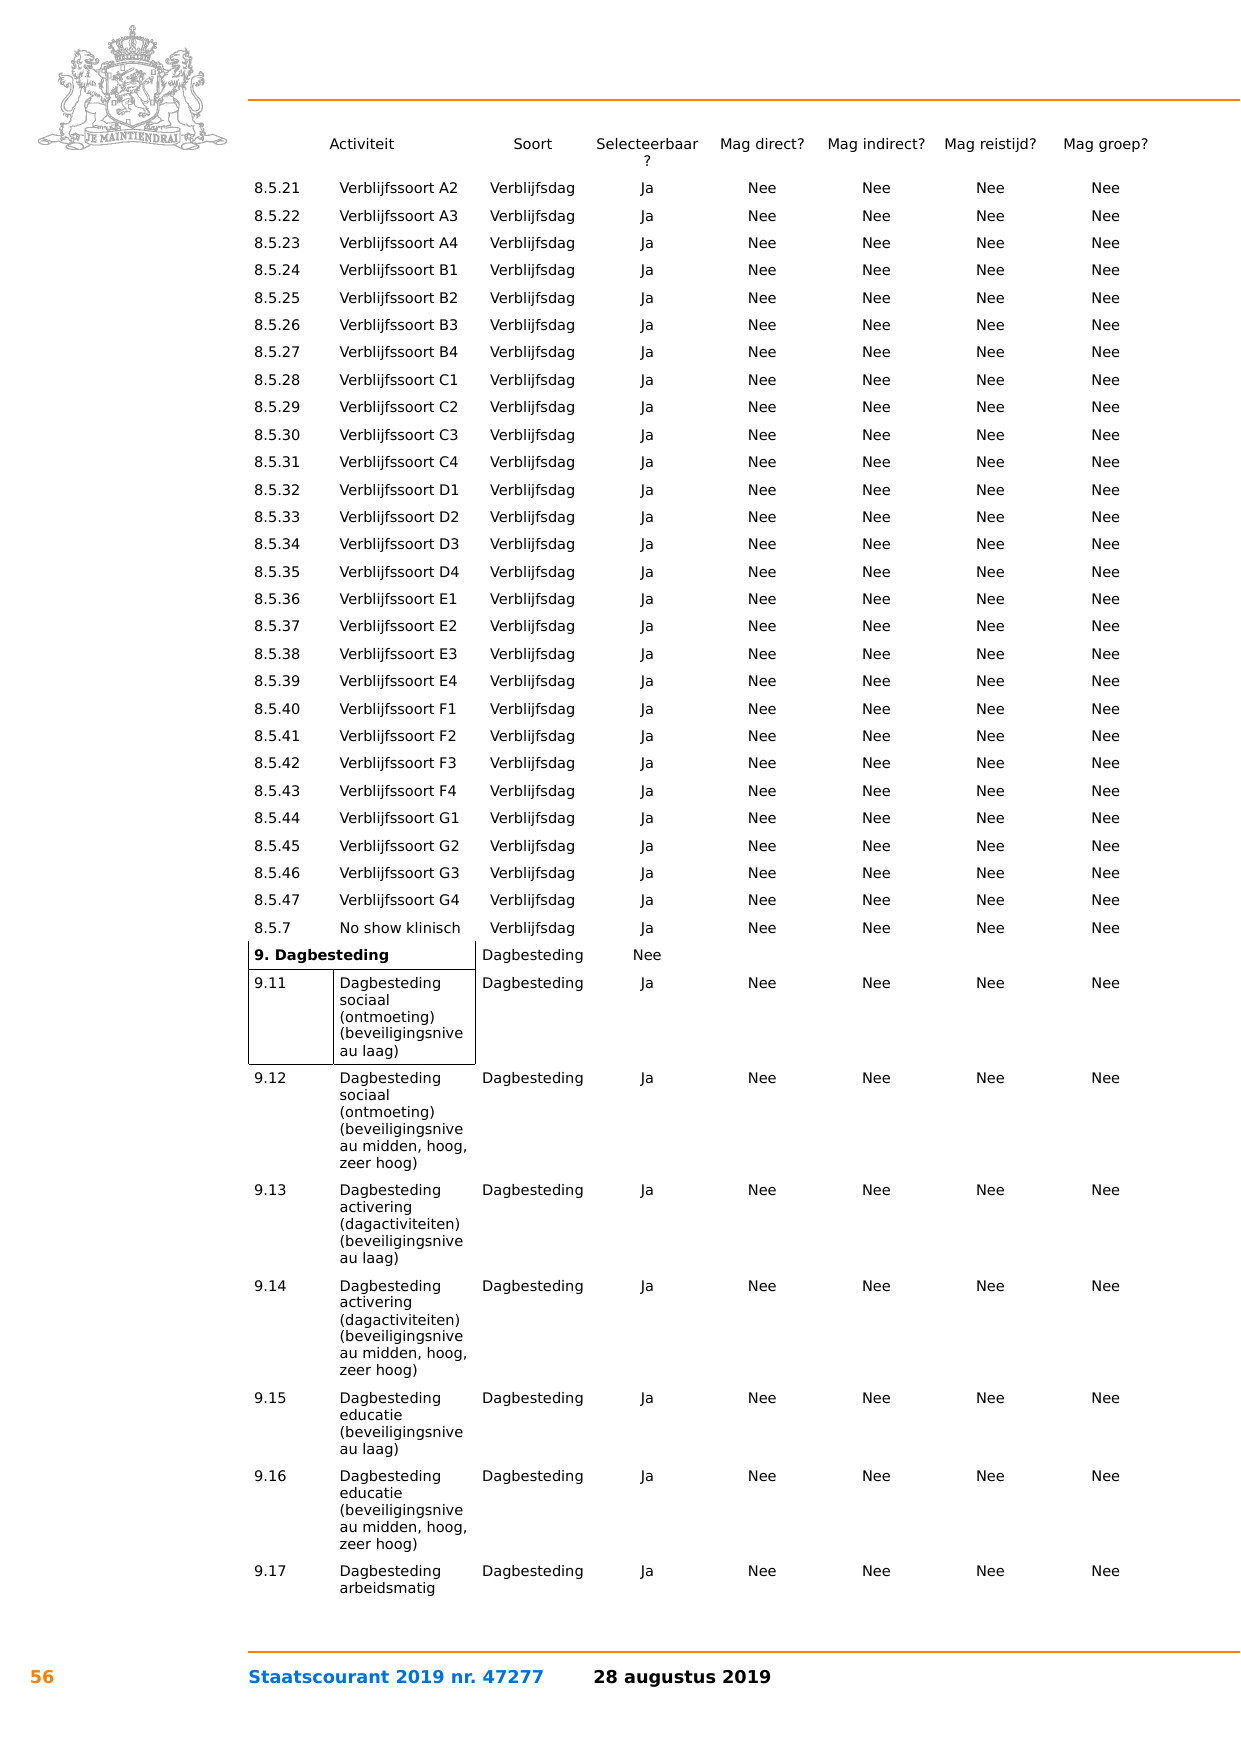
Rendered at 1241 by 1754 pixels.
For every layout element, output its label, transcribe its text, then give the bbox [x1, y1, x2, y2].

table_cell Ja [591, 1178, 704, 1272]
table_cell 8.5.47 [249, 888, 333, 914]
table_cell Nee [705, 586, 819, 613]
table_cell Nee [1048, 751, 1163, 777]
table_cell Verblijfsdag [476, 888, 589, 914]
table_cell Nee [933, 751, 1047, 777]
table_cell Nee [933, 860, 1047, 887]
table_cell Nee [705, 312, 819, 339]
table_cell [933, 943, 1047, 969]
table_cell Nee [933, 395, 1047, 421]
table_cell [705, 943, 819, 969]
table_cell Nee [705, 888, 819, 914]
table_cell Nee [1048, 805, 1163, 832]
table_cell Nee [705, 175, 819, 202]
table_cell Verblijfsdag [476, 915, 589, 941]
table_cell 8.5.36 [249, 586, 333, 613]
table_cell Verblijfsdag [476, 367, 589, 393]
table_cell Verblijfssoort G1 [334, 805, 475, 832]
table_cell Verblijfssoort G2 [334, 833, 475, 859]
table_cell Nee [933, 970, 1047, 1064]
table_cell Nee [705, 395, 819, 421]
table_cell Nee [933, 641, 1047, 667]
table_header Activiteit [249, 131, 475, 174]
table_cell Ja [591, 258, 704, 284]
table_cell Nee [1048, 559, 1163, 585]
table_cell Nee [1048, 203, 1163, 229]
table_cell Nee [705, 614, 819, 640]
table_cell Nee [820, 1065, 932, 1176]
table_cell Dagbesteding activering (dagactiviteiten) (beveiligingsniveau laag) [334, 1178, 475, 1272]
table_cell Nee [705, 1273, 819, 1384]
table_cell Nee [820, 422, 932, 448]
table_cell Dagbesteding [476, 1559, 589, 1602]
table_cell Verblijfsdag [476, 641, 589, 667]
table_cell Nee [933, 285, 1047, 311]
table_cell Nee [933, 175, 1047, 202]
table_cell Nee [820, 669, 932, 695]
table_cell Verblijfsdag [476, 833, 589, 859]
table_cell Ja [591, 915, 704, 941]
table_cell Dagbesteding [476, 1385, 589, 1462]
table_cell Verblijfsdag [476, 723, 589, 749]
table_cell Ja [591, 477, 704, 503]
table_cell 8.5.28 [249, 367, 333, 393]
table_cell Nee [820, 477, 932, 503]
table_cell Verblijfsdag [476, 258, 589, 284]
table_cell Verblijfssoort B4 [334, 340, 475, 366]
table_cell Ja [591, 586, 704, 613]
table_cell Verblijfssoort C2 [334, 395, 475, 421]
table_cell Verblijfssoort F3 [334, 751, 475, 777]
table_cell Nee [820, 1463, 932, 1558]
table_cell Ja [591, 504, 704, 530]
table_cell Nee [933, 1065, 1047, 1176]
table_cell Nee [705, 696, 819, 722]
table_cell Verblijfssoort A2 [334, 175, 475, 202]
table_header Soort [476, 131, 589, 174]
table_cell Ja [591, 970, 704, 1064]
table_cell Nee [820, 970, 932, 1064]
table_cell Nee [705, 230, 819, 256]
table_cell Nee [705, 751, 819, 777]
table_cell 8.5.32 [249, 477, 333, 503]
table_cell Nee [1048, 1559, 1163, 1602]
table_cell Nee [705, 285, 819, 311]
table_cell Ja [591, 230, 704, 256]
table_cell Nee [1048, 1178, 1163, 1272]
table_cell Nee [1048, 833, 1163, 859]
table_cell Nee [1048, 696, 1163, 722]
table_cell Nee [1048, 175, 1163, 202]
table_cell Dagbesteding [476, 1463, 589, 1558]
table_cell Nee [933, 1463, 1047, 1558]
picture [38, 25, 227, 150]
table_cell Verblijfssoort G3 [334, 860, 475, 887]
table_cell Nee [933, 477, 1047, 503]
table_cell Nee [820, 1178, 932, 1272]
table_cell Verblijfsdag [476, 312, 589, 339]
table_cell Verblijfsdag [476, 477, 589, 503]
table_cell Ja [591, 367, 704, 393]
table_cell 8.5.41 [249, 723, 333, 749]
table_cell 8.5.45 [249, 833, 333, 859]
table_cell Nee [933, 449, 1047, 476]
table_cell 8.5.25 [249, 285, 333, 311]
table_cell Ja [591, 641, 704, 667]
table_cell Nee [1048, 230, 1163, 256]
table_cell Verblijfssoort C4 [334, 449, 475, 476]
table_cell Nee [705, 203, 819, 229]
table_cell Verblijfsdag [476, 285, 589, 311]
table_cell Nee [933, 559, 1047, 585]
table_cell Dagbesteding [476, 1065, 589, 1176]
table_cell [820, 943, 932, 969]
table_cell Nee [820, 367, 932, 393]
table_cell Dagbesteding educatie (beveiligingsniveau laag) [334, 1385, 475, 1462]
table_cell Dagbesteding [476, 970, 589, 1064]
table_cell Verblijfssoort F1 [334, 696, 475, 722]
table_cell Nee [820, 395, 932, 421]
table_cell Ja [591, 340, 704, 366]
table_cell Nee [933, 422, 1047, 448]
table_cell Verblijfssoort C1 [334, 367, 475, 393]
table_cell Nee [933, 805, 1047, 832]
table_cell Verblijfsdag [476, 586, 589, 613]
table_cell Nee [1048, 477, 1163, 503]
table_cell Nee [820, 860, 932, 887]
table_cell Nee [1048, 340, 1163, 366]
table_cell Nee [705, 970, 819, 1064]
table_cell Nee [705, 669, 819, 695]
table_cell Ja [591, 860, 704, 887]
table_cell 9.11 [249, 970, 333, 1064]
table_cell Nee [1048, 285, 1163, 311]
table_cell Nee [1048, 860, 1163, 887]
table_cell Ja [591, 203, 704, 229]
table_cell Ja [591, 395, 704, 421]
table_cell Nee [705, 1178, 819, 1272]
table_cell Nee [1048, 504, 1163, 530]
table_cell Verblijfssoort B3 [334, 312, 475, 339]
table_cell Nee [1048, 1065, 1163, 1176]
table_cell 8.5.21 [249, 175, 333, 202]
table_cell Nee [705, 1463, 819, 1558]
table_cell Verblijfssoort F4 [334, 778, 475, 804]
table_cell Dagbesteding educatie (beveiligingsniveau midden, hoog, zeer hoog) [334, 1463, 475, 1558]
table_cell Nee [933, 230, 1047, 256]
table_cell Nee [820, 1273, 932, 1384]
table_cell Verblijfssoort E4 [334, 669, 475, 695]
table_cell Ja [591, 696, 704, 722]
table_cell Nee [1048, 395, 1163, 421]
table_cell Nee [820, 915, 932, 941]
table_cell Nee [705, 1559, 819, 1602]
table_cell Dagbesteding arbeidsmatig [334, 1559, 475, 1602]
table_cell Nee [705, 723, 819, 749]
table_cell Nee [1048, 778, 1163, 804]
table_header Mag groep? [1048, 131, 1163, 174]
table_cell Verblijfsdag [476, 778, 589, 804]
table_cell Nee [1048, 258, 1163, 284]
table_cell 8.5.30 [249, 422, 333, 448]
table_cell Verblijfsdag [476, 422, 589, 448]
table_cell 9.15 [249, 1385, 333, 1462]
table_cell Verblijfsdag [476, 340, 589, 366]
table_cell Verblijfssoort B1 [334, 258, 475, 284]
table_cell 9.16 [249, 1463, 333, 1558]
table_cell Verblijfssoort E1 [334, 586, 475, 613]
table_cell Nee [820, 614, 932, 640]
table_cell Nee [933, 888, 1047, 914]
table_cell Nee [705, 340, 819, 366]
table_cell Nee [1048, 1463, 1163, 1558]
table_cell Nee [820, 586, 932, 613]
table_cell Nee [933, 367, 1047, 393]
table_cell 8.5.34 [249, 531, 333, 558]
table_cell Nee [933, 1559, 1047, 1602]
table_cell Nee [820, 531, 932, 558]
table_header Mag direct? [705, 131, 819, 174]
table_header Mag indirect? [820, 131, 932, 174]
table_cell 8.5.46 [249, 860, 333, 887]
table_cell Ja [591, 805, 704, 832]
table_cell Dagbesteding sociaal (ontmoeting) (beveiligingsniveau midden, hoog, zeer hoog) [334, 1065, 475, 1176]
table_cell Nee [1048, 641, 1163, 667]
table_cell Ja [591, 723, 704, 749]
table_cell Nee [820, 778, 932, 804]
table_cell 9.13 [249, 1178, 333, 1272]
table_cell Nee [820, 203, 932, 229]
table_cell [1048, 943, 1163, 969]
table_cell Ja [591, 422, 704, 448]
table_cell Nee [705, 860, 819, 887]
table_cell Nee [705, 367, 819, 393]
table_cell 8.5.39 [249, 669, 333, 695]
table_cell Nee [820, 751, 932, 777]
table_cell Nee [820, 1385, 932, 1462]
table_cell Nee [705, 1385, 819, 1462]
table_cell Ja [591, 449, 704, 476]
table_cell Verblijfsdag [476, 614, 589, 640]
table_cell Nee [820, 888, 932, 914]
table_cell Nee [820, 449, 932, 476]
table_cell Ja [591, 285, 704, 311]
table_cell 8.5.37 [249, 614, 333, 640]
table_cell Ja [591, 614, 704, 640]
table_cell Ja [591, 751, 704, 777]
table_cell Nee [705, 449, 819, 476]
table_cell Verblijfsdag [476, 696, 589, 722]
table_cell Verblijfsdag [476, 805, 589, 832]
table_cell Nee [933, 586, 1047, 613]
table_cell Verblijfssoort D2 [334, 504, 475, 530]
table_cell Nee [820, 805, 932, 832]
table_cell Nee [820, 175, 932, 202]
table_cell Ja [591, 888, 704, 914]
table_cell 9.17 [249, 1559, 333, 1602]
table_cell 8.5.27 [249, 340, 333, 366]
table_cell Verblijfssoort D1 [334, 477, 475, 503]
table_cell Dagbesteding [476, 943, 589, 969]
table_cell 8.5.38 [249, 641, 333, 667]
table_cell Nee [820, 340, 932, 366]
table_cell Ja [591, 1559, 704, 1602]
table_cell Nee [820, 504, 932, 530]
table_cell Ja [591, 778, 704, 804]
table_cell Nee [1048, 1273, 1163, 1384]
table_cell Nee [1048, 723, 1163, 749]
table_cell Verblijfssoort E2 [334, 614, 475, 640]
table_cell Ja [591, 1463, 704, 1558]
table_cell Nee [933, 340, 1047, 366]
table_cell Dagbesteding activering (dagactiviteiten) (beveiligingsniveau midden, hoog, zeer hoog) [334, 1273, 475, 1384]
table_cell 8.5.33 [249, 504, 333, 530]
table_cell 8.5.23 [249, 230, 333, 256]
table_cell Nee [1048, 586, 1163, 613]
table_cell 8.5.24 [249, 258, 333, 284]
table_cell 9.12 [249, 1065, 333, 1176]
table_cell 8.5.7 [249, 915, 333, 941]
table_cell Nee [820, 285, 932, 311]
table_cell No show klinisch [334, 915, 475, 941]
table_cell Ja [591, 1385, 704, 1462]
table_cell Nee [705, 641, 819, 667]
table_header Mag reistijd? [933, 131, 1047, 174]
table_cell Nee [705, 915, 819, 941]
table_cell Verblijfssoort F2 [334, 723, 475, 749]
table_cell 8.5.22 [249, 203, 333, 229]
table_cell Verblijfsdag [476, 230, 589, 256]
table_cell 8.5.31 [249, 449, 333, 476]
table_cell Nee [933, 833, 1047, 859]
table_cell Verblijfsdag [476, 395, 589, 421]
table_cell 9.14 [249, 1273, 333, 1384]
table_cell Verblijfsdag [476, 203, 589, 229]
table_cell Verblijfssoort G4 [334, 888, 475, 914]
table_cell Ja [591, 1273, 704, 1384]
table_cell Dagbesteding [476, 1273, 589, 1384]
table_cell Verblijfsdag [476, 860, 589, 887]
table_cell Ja [591, 833, 704, 859]
table_cell 8.5.42 [249, 751, 333, 777]
table_cell Nee [933, 778, 1047, 804]
table_cell Nee [705, 531, 819, 558]
table_cell Nee [933, 1178, 1047, 1272]
table_cell Nee [933, 504, 1047, 530]
table_cell Nee [933, 203, 1047, 229]
table_cell Nee [933, 669, 1047, 695]
table_cell Nee [820, 559, 932, 585]
table_cell Verblijfsdag [476, 751, 589, 777]
table_cell Verblijfsdag [476, 531, 589, 558]
table_cell Nee [933, 696, 1047, 722]
table_cell Verblijfssoort C3 [334, 422, 475, 448]
table_cell Nee [705, 504, 819, 530]
table_cell Nee [1048, 888, 1163, 914]
table_cell Nee [591, 943, 704, 969]
table_cell Nee [1048, 970, 1163, 1064]
table_cell Nee [820, 1559, 932, 1602]
table_cell Nee [705, 805, 819, 832]
table_cell Ja [591, 175, 704, 202]
table_cell Nee [1048, 449, 1163, 476]
table_cell Verblijfsdag [476, 504, 589, 530]
table_cell Nee [820, 312, 932, 339]
table_cell 8.5.29 [249, 395, 333, 421]
table_cell Nee [1048, 614, 1163, 640]
table_cell 8.5.35 [249, 559, 333, 585]
table_cell 8.5.26 [249, 312, 333, 339]
table_cell 9. Dagbesteding [249, 943, 475, 969]
table_cell Verblijfsdag [476, 175, 589, 202]
table_cell Nee [820, 641, 932, 667]
table_cell Verblijfssoort B2 [334, 285, 475, 311]
table_cell Nee [705, 833, 819, 859]
table_cell Verblijfssoort D3 [334, 531, 475, 558]
table_cell Nee [933, 1273, 1047, 1384]
table_cell Ja [591, 669, 704, 695]
table_cell Nee [820, 258, 932, 284]
table_cell Verblijfsdag [476, 669, 589, 695]
table_cell Nee [705, 778, 819, 804]
table_cell Nee [933, 723, 1047, 749]
table_cell Ja [591, 531, 704, 558]
table_cell Nee [1048, 422, 1163, 448]
table_cell Ja [591, 312, 704, 339]
table_cell Nee [820, 696, 932, 722]
table_cell 8.5.43 [249, 778, 333, 804]
table_cell Verblijfssoort D4 [334, 559, 475, 585]
table_cell Nee [705, 559, 819, 585]
table_cell Nee [1048, 312, 1163, 339]
table_cell Nee [933, 915, 1047, 941]
table_header Selecteerbaar? [591, 131, 704, 174]
table_cell Nee [820, 833, 932, 859]
table_cell Verblijfssoort A3 [334, 203, 475, 229]
table_cell Verblijfsdag [476, 559, 589, 585]
table_cell Nee [705, 477, 819, 503]
table_cell Nee [820, 723, 932, 749]
table_cell Dagbesteding sociaal (ontmoeting) (beveiligingsniveau laag) [334, 970, 475, 1064]
table_cell Nee [705, 258, 819, 284]
table_cell Nee [820, 230, 932, 256]
table_cell Nee [1048, 1385, 1163, 1462]
table_cell Nee [1048, 915, 1163, 941]
table_cell Nee [705, 422, 819, 448]
table_cell Nee [933, 258, 1047, 284]
table_cell Dagbesteding [476, 1178, 589, 1272]
table_cell Nee [1048, 669, 1163, 695]
table_cell Nee [933, 1385, 1047, 1462]
table_cell Ja [591, 559, 704, 585]
table_cell 8.5.40 [249, 696, 333, 722]
table_cell 8.5.44 [249, 805, 333, 832]
table_cell Ja [591, 1065, 704, 1176]
table_cell Nee [933, 531, 1047, 558]
table_cell Nee [1048, 367, 1163, 393]
table_cell Nee [705, 1065, 819, 1176]
table_cell Verblijfssoort A4 [334, 230, 475, 256]
table_cell Nee [1048, 531, 1163, 558]
table_cell Nee [933, 312, 1047, 339]
table_cell Verblijfssoort E3 [334, 641, 475, 667]
table_cell Nee [933, 614, 1047, 640]
table_cell Verblijfsdag [476, 449, 589, 476]
